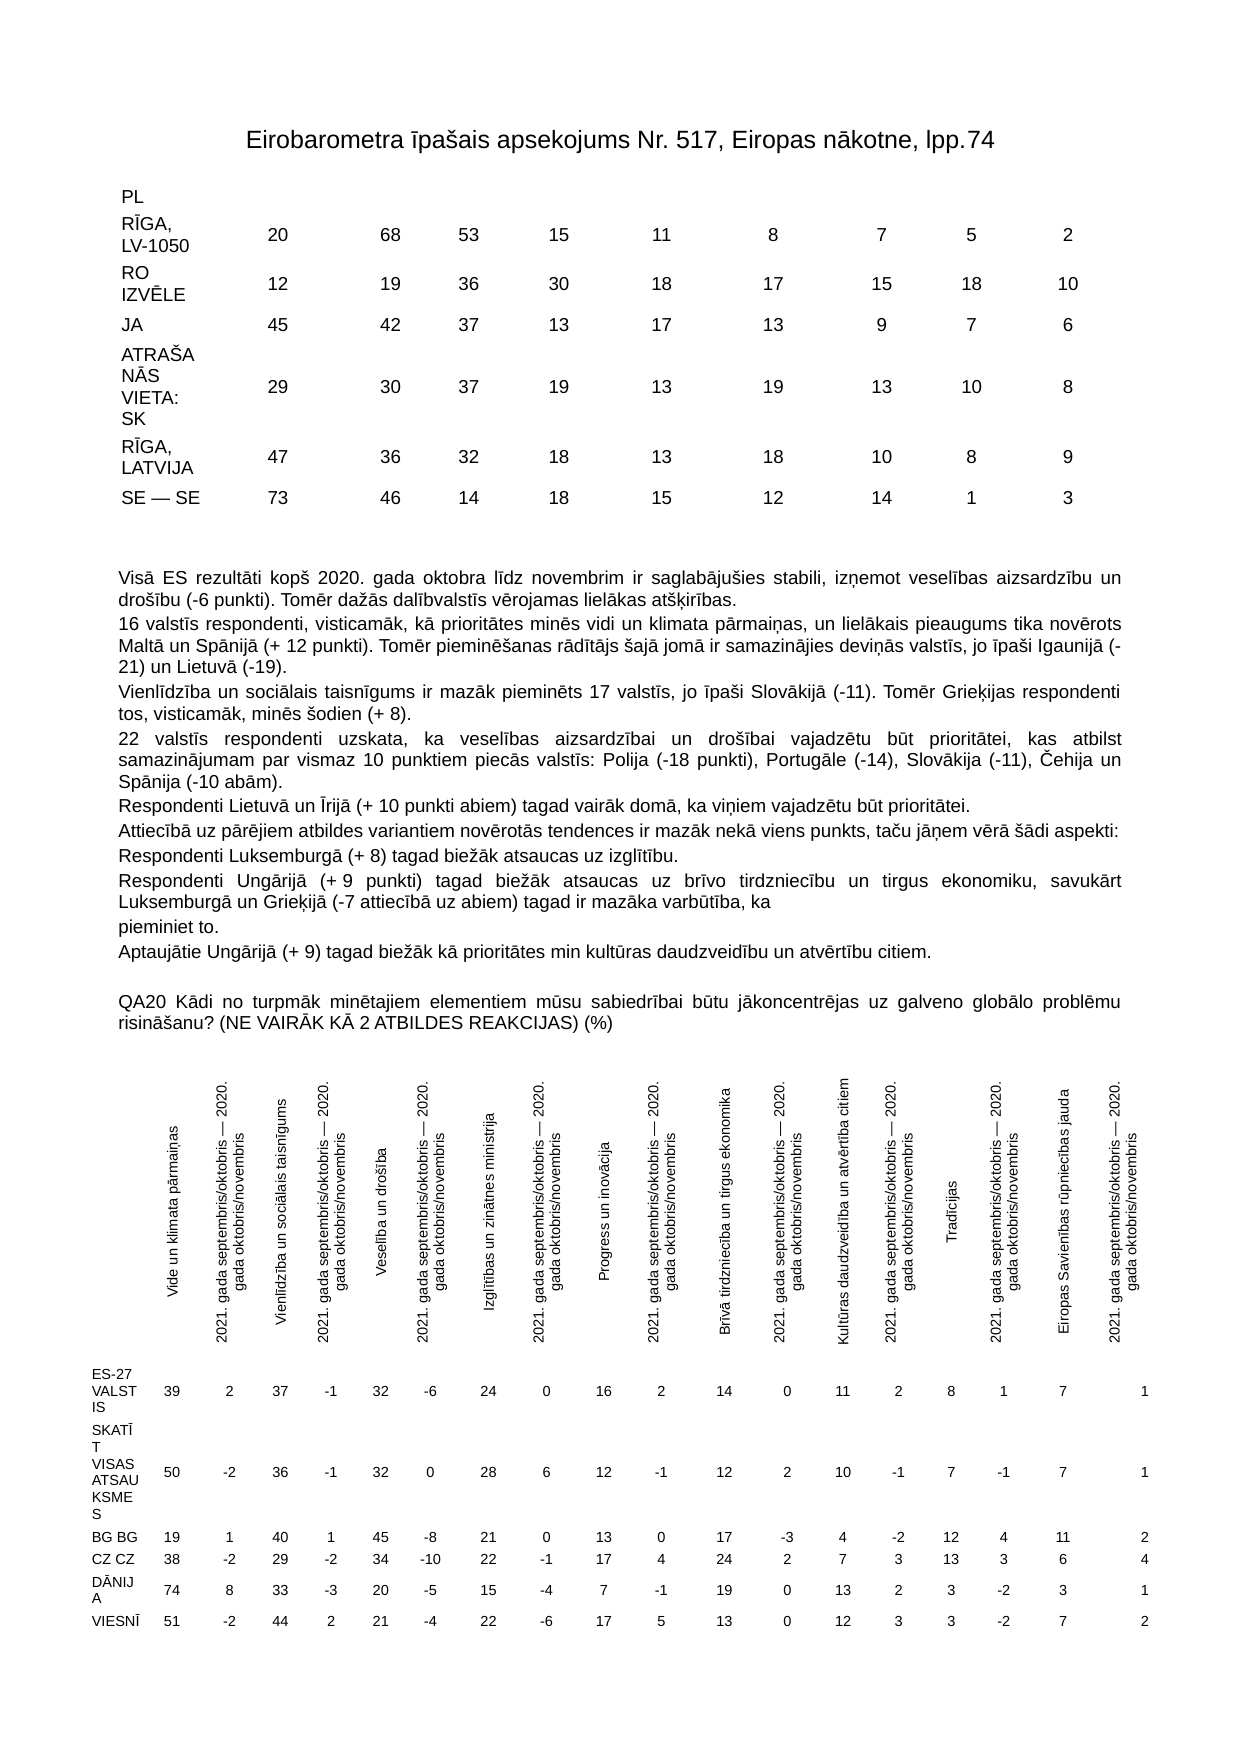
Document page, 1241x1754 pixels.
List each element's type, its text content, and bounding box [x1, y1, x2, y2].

table_cell 32 [430, 433, 507, 482]
table_cell 18 [507, 433, 611, 482]
table_cell 13 [575, 1525, 632, 1548]
table_cell 14 [834, 482, 929, 514]
table_cell 13 [611, 433, 712, 482]
table_cell 6 [1014, 308, 1122, 341]
table_cell 13 [816, 1571, 869, 1610]
text Aptaujātie Ungārijā (+ 9) tagad biežāk kā prioritātes min kultūras daudzveidību un atvērtību citiem. [118, 941, 1122, 962]
table_cell 2 [1093, 1525, 1152, 1548]
table_cell 10 [1014, 259, 1122, 308]
table_cell 34 [360, 1548, 401, 1571]
table_cell 8 [1014, 341, 1122, 433]
table_cell 7 [575, 1571, 632, 1610]
table_header Brīvā tirdzniecība un tirgus ekonomika [690, 1062, 758, 1363]
table_cell 0 [517, 1363, 575, 1419]
table_cell 19 [351, 259, 430, 308]
table_cell -1 [869, 1419, 928, 1525]
table_cell 6 [517, 1419, 575, 1525]
table_cell 45 [205, 308, 351, 341]
table_cell 13 [507, 308, 611, 341]
table_cell 24 [459, 1363, 517, 1419]
table_cell 3 [974, 1548, 1033, 1571]
table_cell 0 [517, 1525, 575, 1548]
table_header 2021. gada septembris/oktobris — 2020. gada oktobris/novembris [974, 1062, 1033, 1363]
table_cell 3 [1033, 1571, 1093, 1610]
table_cell 3 [928, 1571, 974, 1610]
table_cell 8 [712, 210, 834, 259]
table_cell SE — SE [118, 482, 205, 514]
table_cell -3 [302, 1571, 360, 1610]
table_cell [834, 183, 929, 210]
table_cell -10 [401, 1548, 459, 1571]
table_cell 37 [430, 308, 507, 341]
table_cell 7 [1033, 1419, 1093, 1525]
table_cell 18 [712, 433, 834, 482]
table_cell 9 [1014, 433, 1122, 482]
table_cell -2 [200, 1610, 259, 1632]
table_cell 36 [259, 1419, 302, 1525]
table_cell 18 [507, 482, 611, 514]
table_header Izglītības un zinātnes ministrija [459, 1062, 517, 1363]
table_cell 1 [974, 1363, 1033, 1419]
table_cell [1014, 183, 1122, 210]
table_cell 38 [143, 1548, 200, 1571]
text QA20 Kādi no turpmāk minētajiem elementiem mūsu sabiedrībai būtu jākoncentrējas uz galveno globālo problēmu risināšanu? (NE VAIRĀK KĀ 2 ATBILDES REAKCIJAS) (%) [118, 990, 1122, 1033]
table_cell 12 [205, 259, 351, 308]
table_cell 46 [351, 482, 430, 514]
table_cell 10 [834, 433, 929, 482]
table_cell -3 [758, 1525, 816, 1548]
table_cell 4 [974, 1525, 1033, 1548]
table_cell 13 [611, 341, 712, 433]
table_cell 18 [611, 259, 712, 308]
table_cell 6 [1033, 1548, 1093, 1571]
table_cell 36 [430, 259, 507, 308]
table_cell 40 [259, 1525, 302, 1548]
table_cell [611, 183, 712, 210]
text 22 valstīs respondenti uzskata, ka veselības aizsardzībai un drošībai vajadzētu būt prioritātei, kas atbilst samazinājumam par vismaz 10 punktiem piecās valstīs: Polija (-18 punkti), Portugāle (-14), Slovākija (-11), Čehija un Spānija (-10 abām). [118, 727, 1122, 792]
table_cell 30 [351, 341, 430, 433]
table_header Veselība un drošība [360, 1062, 401, 1363]
table_cell 19 [712, 341, 834, 433]
table_header 2021. gada septembris/oktobris — 2020. gada oktobris/novembris [200, 1062, 259, 1363]
table_cell 29 [205, 341, 351, 433]
table_cell 47 [205, 433, 351, 482]
table_cell 3 [1014, 482, 1122, 514]
table_cell 14 [430, 482, 507, 514]
table_cell 8 [928, 1363, 974, 1419]
table_cell 2 [869, 1363, 928, 1419]
table_cell 17 [575, 1548, 632, 1571]
table_cell 53 [430, 210, 507, 259]
table_cell 39 [143, 1363, 200, 1419]
table_cell 7 [816, 1548, 869, 1571]
table_cell 2 [632, 1363, 690, 1419]
table_cell -4 [517, 1571, 575, 1610]
text Respondenti Lietuvā un Īrijā (+ 10 punkti abiem) tagad vairāk domā, ka viņiem vajadzētu būt prioritātei. [118, 795, 1122, 817]
table_header 2021. gada septembris/oktobris — 2020. gada oktobris/novembris [632, 1062, 690, 1363]
table_cell -1 [517, 1548, 575, 1571]
table_cell 37 [430, 341, 507, 433]
table_cell CZ CZ [89, 1548, 143, 1571]
table_cell 4 [816, 1525, 869, 1548]
table_cell [507, 183, 611, 210]
table_header Vide un klimata pārmaiņas [143, 1062, 200, 1363]
table_cell [712, 183, 834, 210]
table_cell -1 [974, 1419, 1033, 1525]
table_cell 16 [575, 1363, 632, 1419]
table_cell 7 [1033, 1610, 1093, 1632]
table_cell 17 [690, 1525, 758, 1548]
table_cell -5 [401, 1571, 459, 1610]
table_cell 24 [690, 1548, 758, 1571]
table_cell PL [118, 183, 205, 210]
text Respondenti Luksemburgā (+ 8) tagad biežāk atsaucas uz izglītību. [118, 845, 1122, 866]
table_cell 12 [928, 1525, 974, 1548]
text pieminiet to. [118, 916, 1122, 938]
table_cell 12 [712, 482, 834, 514]
table_cell 17 [611, 308, 712, 341]
table_cell [205, 183, 351, 210]
table_cell -2 [200, 1419, 259, 1525]
table_cell VIESNĪ [89, 1610, 143, 1632]
table_cell RĪGA, LATVIJA [118, 433, 205, 482]
table_header 2021. gada septembris/oktobris — 2020. gada oktobris/novembris [758, 1062, 816, 1363]
table_cell 13 [834, 341, 929, 433]
table_cell 10 [816, 1419, 869, 1525]
table_cell 21 [459, 1525, 517, 1548]
table_cell 13 [928, 1548, 974, 1571]
table_cell 10 [929, 341, 1013, 433]
table_cell 2 [758, 1548, 816, 1571]
table_cell 8 [929, 433, 1013, 482]
table_cell 0 [758, 1363, 816, 1419]
table_cell 7 [834, 210, 929, 259]
table_cell 18 [929, 259, 1013, 308]
table_cell 2 [302, 1610, 360, 1632]
table_cell 2 [1014, 210, 1122, 259]
table_cell [351, 183, 430, 210]
table_cell 2 [200, 1363, 259, 1419]
table_cell 1 [929, 482, 1013, 514]
table_cell 19 [143, 1525, 200, 1548]
table_cell 29 [259, 1548, 302, 1571]
table_cell BG BG [89, 1525, 143, 1548]
table_cell 74 [143, 1571, 200, 1610]
table_cell 4 [632, 1548, 690, 1571]
table_header 2021. gada septembris/oktobris — 2020. gada oktobris/novembris [401, 1062, 459, 1363]
table_cell 42 [351, 308, 430, 341]
table_cell 32 [360, 1363, 401, 1419]
table_cell -2 [302, 1548, 360, 1571]
table_cell 7 [1033, 1363, 1093, 1419]
table_cell -1 [302, 1419, 360, 1525]
table_cell 32 [360, 1419, 401, 1525]
text Attiecībā uz pārējiem atbildes variantiem novērotās tendences ir mazāk nekā viens punkts, taču jāņem vērā šādi aspekti: [118, 820, 1122, 842]
table_header Progress un inovācija [575, 1062, 632, 1363]
table_cell 44 [259, 1610, 302, 1632]
table_cell 37 [259, 1363, 302, 1419]
table_cell 0 [758, 1571, 816, 1610]
table_cell -2 [869, 1525, 928, 1548]
table_cell 13 [712, 308, 834, 341]
table_cell 20 [360, 1571, 401, 1610]
table_cell ATRAŠANĀS VIETA: SK [118, 341, 205, 433]
table_cell 3 [928, 1610, 974, 1632]
table_cell 1 [1093, 1419, 1152, 1525]
table_cell 8 [200, 1571, 259, 1610]
table_cell [929, 183, 1013, 210]
table_header Vienlīdzība un sociālais taisnīgums [259, 1062, 302, 1363]
table_cell DĀNIJA [89, 1571, 143, 1610]
table_header 2021. gada septembris/oktobris — 2020. gada oktobris/novembris [1093, 1062, 1152, 1363]
table_cell 2 [1093, 1610, 1152, 1632]
table_cell 21 [360, 1610, 401, 1632]
table_cell -2 [200, 1548, 259, 1571]
table_cell -1 [632, 1419, 690, 1525]
table_cell 0 [632, 1525, 690, 1548]
table_cell 2 [869, 1571, 928, 1610]
table_cell 15 [611, 482, 712, 514]
table_cell -2 [974, 1610, 1033, 1632]
table_cell 15 [459, 1571, 517, 1610]
table_cell 45 [360, 1525, 401, 1548]
table_cell 22 [459, 1610, 517, 1632]
table_cell 33 [259, 1571, 302, 1610]
table_cell 1 [1093, 1571, 1152, 1610]
table_cell 12 [575, 1419, 632, 1525]
table_cell 73 [205, 482, 351, 514]
table_header 2021. gada septembris/oktobris — 2020. gada oktobris/novembris [517, 1062, 575, 1363]
table_cell ES-27 VALSTIS [89, 1363, 143, 1419]
table_cell 28 [459, 1419, 517, 1525]
table_cell 12 [816, 1610, 869, 1632]
text Visā ES rezultāti kopš 2020. gada oktobra līdz novembrim ir saglabājušies stabili, izņemot veselības aizsardzību un drošību (-6 punkti). Tomēr dažās dalībvalstīs vērojamas lielākas atšķirības. [118, 567, 1122, 610]
table_cell 17 [575, 1610, 632, 1632]
table_cell 12 [690, 1419, 758, 1525]
table_cell 13 [690, 1610, 758, 1632]
table_cell 36 [351, 433, 430, 482]
table_cell -6 [517, 1610, 575, 1632]
table_cell [430, 183, 507, 210]
table_header Kultūras daudzveidība un atvērtība citiem [816, 1062, 869, 1363]
table_cell 9 [834, 308, 929, 341]
table_cell 11 [1033, 1525, 1093, 1548]
table_cell 51 [143, 1610, 200, 1632]
table_cell 7 [929, 308, 1013, 341]
table_cell 17 [712, 259, 834, 308]
table_cell 3 [869, 1548, 928, 1571]
table_cell RO IZVĒLE [118, 259, 205, 308]
table_header 2021. gada septembris/oktobris — 2020. gada oktobris/novembris [869, 1062, 928, 1363]
table_header 2021. gada septembris/oktobris — 2020. gada oktobris/novembris [302, 1062, 360, 1363]
table_cell 1 [1093, 1363, 1152, 1419]
table_cell 7 [928, 1419, 974, 1525]
table_cell -8 [401, 1525, 459, 1548]
table_cell 3 [869, 1610, 928, 1632]
table_cell 4 [1093, 1548, 1152, 1571]
table_header Eiropas Savienības rūpniecības jauda [1033, 1062, 1093, 1363]
table_cell -1 [632, 1571, 690, 1610]
table_cell 22 [459, 1548, 517, 1571]
table_cell 20 [205, 210, 351, 259]
table_cell 1 [200, 1525, 259, 1548]
table_cell 11 [816, 1363, 869, 1419]
table_cell 30 [507, 259, 611, 308]
table_cell 15 [507, 210, 611, 259]
table_cell 0 [758, 1610, 816, 1632]
table_cell 5 [929, 210, 1013, 259]
table_cell 14 [690, 1363, 758, 1419]
table_cell 0 [401, 1419, 459, 1525]
table_cell 19 [690, 1571, 758, 1610]
table_cell 68 [351, 210, 430, 259]
table_cell -6 [401, 1363, 459, 1419]
table_cell -1 [302, 1363, 360, 1419]
table_cell 5 [632, 1610, 690, 1632]
table_header Tradīcijas [928, 1062, 974, 1363]
table_cell 11 [611, 210, 712, 259]
table_cell -2 [974, 1571, 1033, 1610]
table_cell 50 [143, 1419, 200, 1525]
text Vienlīdzība un sociālais taisnīgums ir mazāk pieminēts 17 valstīs, jo īpaši Slovākijā (-11). Tomēr Grieķijas respondenti tos, visticamāk, minēs šodien (+ 8). [118, 681, 1122, 724]
table_cell SKATĪT VISAS ATSAUKSMES [89, 1419, 143, 1525]
table_cell 19 [507, 341, 611, 433]
text 16 valstīs respondenti, visticamāk, kā prioritātes minēs vidi un klimata pārmaiņas, un lielākais pieaugums tika novērots Maltā un Spānijā (+ 12 punkti). Tomēr pieminēšanas rādītājs šajā jomā ir samazinājies deviņās valstīs, jo īpaši Igaunijā (-21) un Lietuvā (-19). [118, 613, 1122, 678]
table_cell 15 [834, 259, 929, 308]
table_cell JA [118, 308, 205, 341]
table_cell RĪGA, LV-1050 [118, 210, 205, 259]
table_cell 2 [758, 1419, 816, 1525]
table_cell -4 [401, 1610, 459, 1632]
table_cell 1 [302, 1525, 360, 1548]
table_header [89, 1062, 143, 1363]
text Respondenti Ungārijā (+ 9 punkti) tagad biežāk atsaucas uz brīvo tirdzniecību un tirgus ekonomiku, savukārt Luksemburgā un Grieķijā (-7 attiecībā uz abiem) tagad ir mazāka varbūtība, ka [118, 870, 1122, 913]
